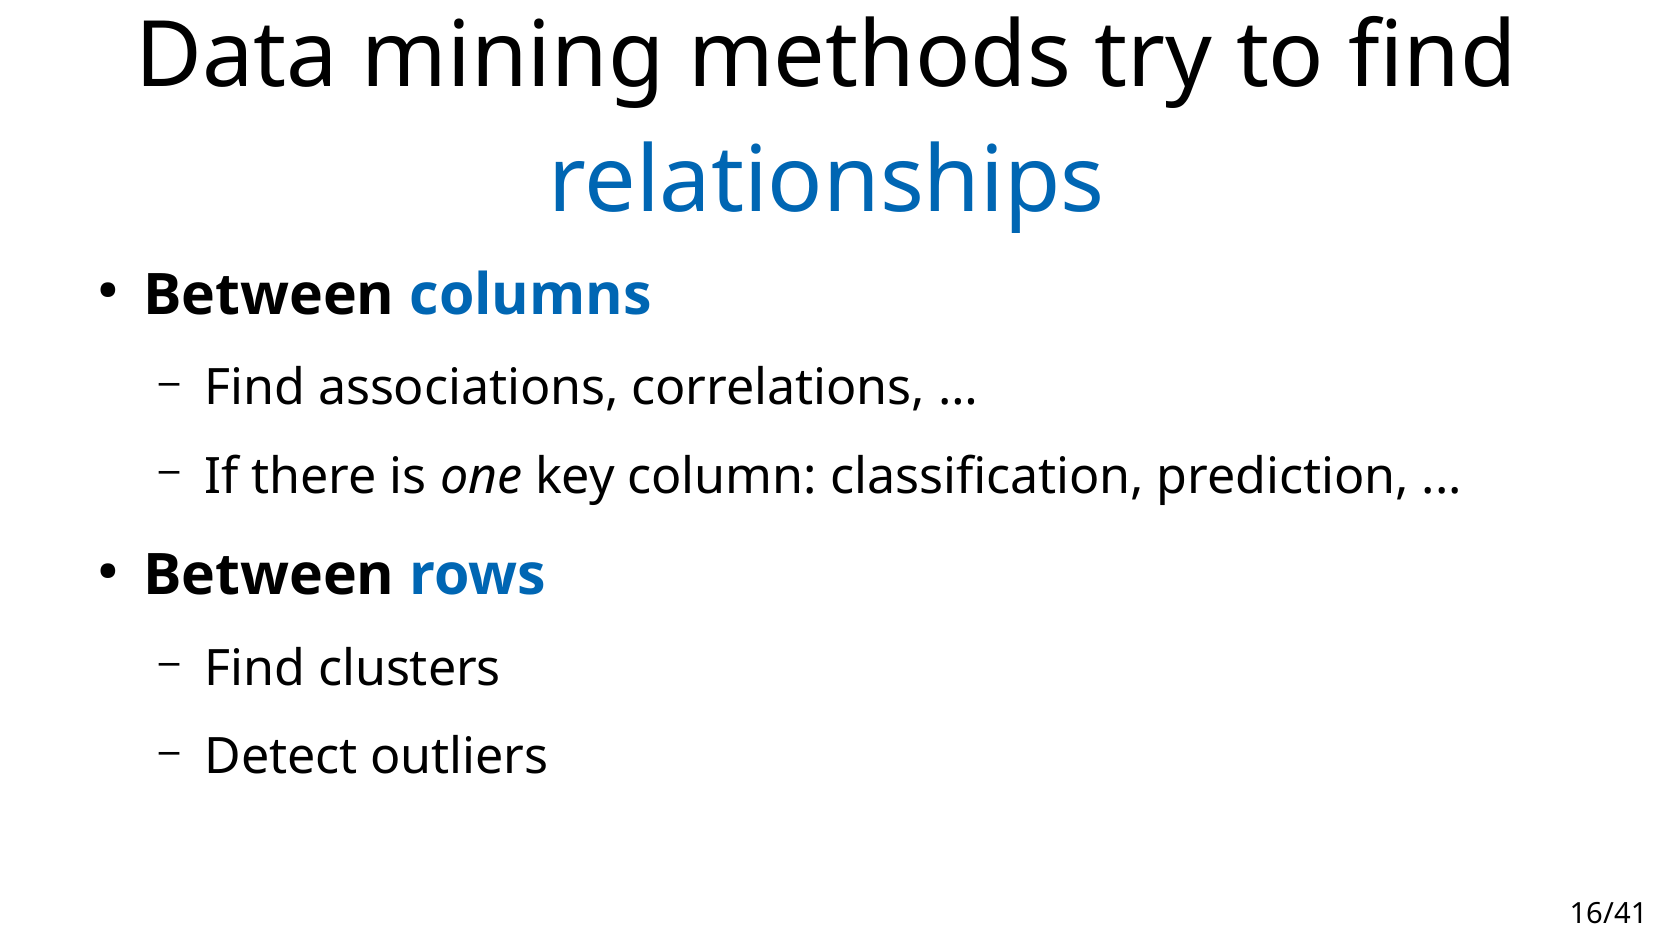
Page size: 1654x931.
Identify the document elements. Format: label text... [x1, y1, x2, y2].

list Between columns Find associations, correlations, … If there is one key column: classification, prediction, ... Between rows Find clusters Detect outliers [82, 253, 1571, 793]
title Data mining methods try to find relationships [82, 1, 1571, 226]
